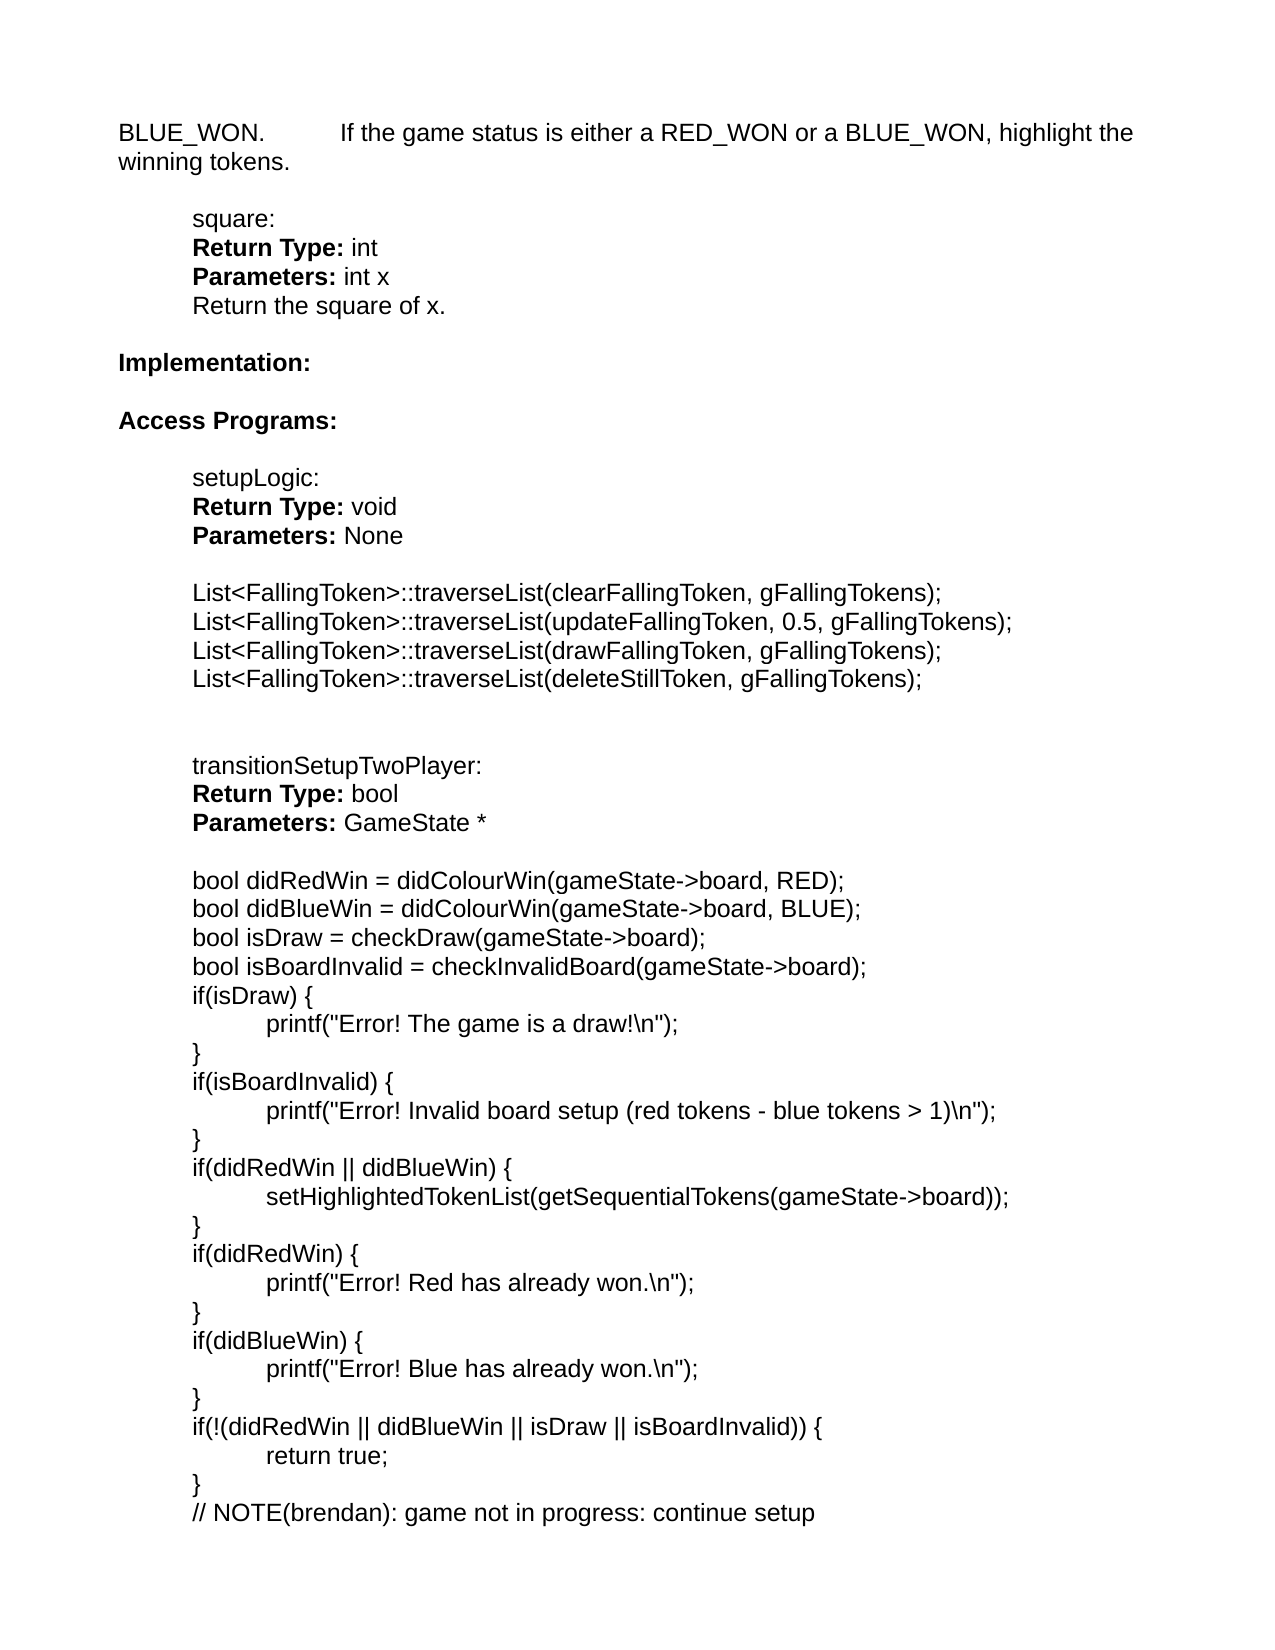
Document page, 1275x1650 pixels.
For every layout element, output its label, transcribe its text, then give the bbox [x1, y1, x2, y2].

text Parameters: GameState * [118, 808, 1157, 837]
text return true; [118, 1441, 1157, 1469]
text } [118, 1469, 1157, 1498]
text if(didRedWin || didBlueWin) { [118, 1153, 1157, 1182]
text bool didBlueWin = didColourWin(gameState->board, BLUE); [118, 894, 1157, 923]
text bool isBoardInvalid = checkInvalidBoard(gameState->board); [118, 952, 1157, 981]
text } [118, 1211, 1157, 1239]
text List<FallingToken>::traverseList(clearFallingToken, gFallingTokens); [118, 578, 1157, 607]
text printf("Error! Blue has already won.\n"); [118, 1354, 1157, 1383]
text setupLogic: [118, 463, 1157, 492]
text transitionSetupTwoPlayer: [118, 751, 1157, 779]
text } [118, 1383, 1157, 1412]
text List<FallingToken>::traverseList(updateFallingToken, 0.5, gFallingTokens); [118, 607, 1157, 636]
text // NOTE(brendan): game not in progress: continue setup [118, 1498, 1157, 1527]
text Return Type: int [118, 233, 1157, 262]
text if(didRedWin) { [118, 1239, 1157, 1268]
text if(didBlueWin) { [118, 1326, 1157, 1354]
text List<FallingToken>::traverseList(deleteStillToken, gFallingTokens); [118, 664, 1157, 693]
text } [118, 1297, 1157, 1326]
text bool isDraw = checkDraw(gameState->board); [118, 923, 1157, 952]
text printf("Error! Red has already won.\n"); [118, 1268, 1157, 1297]
text List<FallingToken>::traverseList(drawFallingToken, gFallingTokens); [118, 636, 1157, 664]
text Return Type: bool [118, 779, 1157, 808]
text BLUE_WON. If the game status is either a RED_WON or a BLUE_WON, highlight the winning tokens. [118, 118, 1157, 176]
text Return the square of x. [118, 291, 1157, 319]
text if(isBoardInvalid) { [118, 1067, 1157, 1096]
text Parameters: None [118, 521, 1157, 549]
text setHighlightedTokenList(getSequentialTokens(gameState->board)); [118, 1182, 1157, 1211]
text } [118, 1038, 1157, 1067]
text printf("Error! The game is a draw!\n"); [118, 1009, 1157, 1038]
text if(isDraw) { [118, 981, 1157, 1009]
text Access Programs: [118, 406, 1157, 434]
text if(!(didRedWin || didBlueWin || isDraw || isBoardInvalid)) { [118, 1412, 1157, 1441]
text } [118, 1124, 1157, 1153]
text Return Type: void [118, 492, 1157, 521]
text Implementation: [118, 348, 1157, 377]
text printf("Error! Invalid board setup (red tokens - blue tokens > 1)\n"); [118, 1096, 1157, 1124]
text bool didRedWin = didColourWin(gameState->board, RED); [118, 866, 1157, 894]
text Parameters: int x [118, 262, 1157, 291]
text square: [118, 204, 1157, 233]
